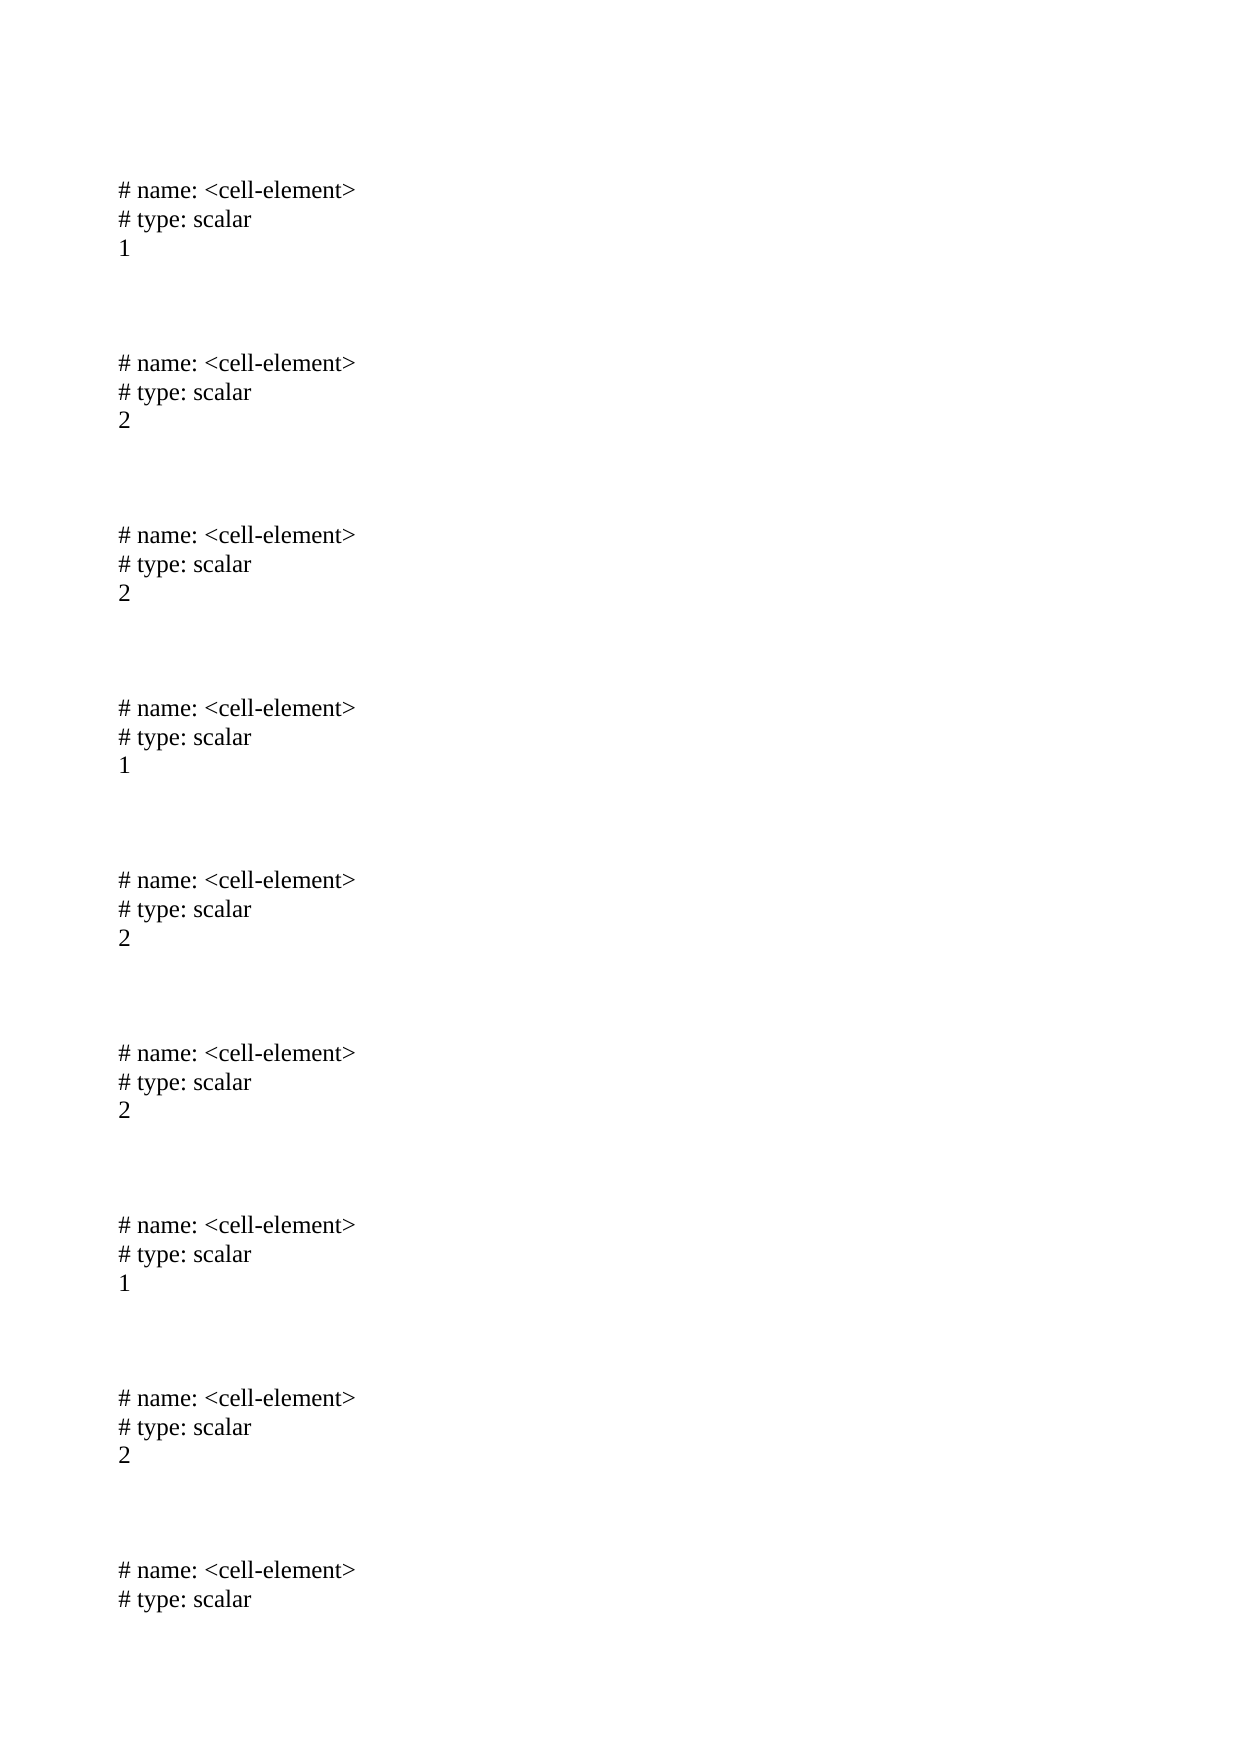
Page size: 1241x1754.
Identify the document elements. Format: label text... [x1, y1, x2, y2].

text # type: scalar [118, 1412, 1122, 1441]
text # name: <cell-element> [118, 693, 1122, 722]
text 1 [118, 751, 1122, 779]
text # type: scalar [118, 549, 1122, 578]
text 2 [118, 578, 1122, 607]
text # type: scalar [118, 722, 1122, 751]
text 2 [118, 1441, 1122, 1469]
text # name: <cell-element> [118, 348, 1122, 377]
text # type: scalar [118, 204, 1122, 233]
text # name: <cell-element> [118, 176, 1122, 204]
text # type: scalar [118, 1239, 1122, 1268]
text 1 [118, 233, 1122, 262]
text 2 [118, 1096, 1122, 1124]
text # name: <cell-element> [118, 1556, 1122, 1584]
text # type: scalar [118, 1067, 1122, 1096]
text # type: scalar [118, 894, 1122, 923]
text 1 [118, 1268, 1122, 1297]
text 2 [118, 406, 1122, 434]
text # name: <cell-element> [118, 521, 1122, 549]
text # type: scalar [118, 377, 1122, 406]
text 2 [118, 923, 1122, 952]
text # name: <cell-element> [118, 866, 1122, 894]
text # name: <cell-element> [118, 1211, 1122, 1239]
text # type: scalar [118, 1584, 1122, 1613]
text # name: <cell-element> [118, 1038, 1122, 1067]
text # name: <cell-element> [118, 1383, 1122, 1412]
